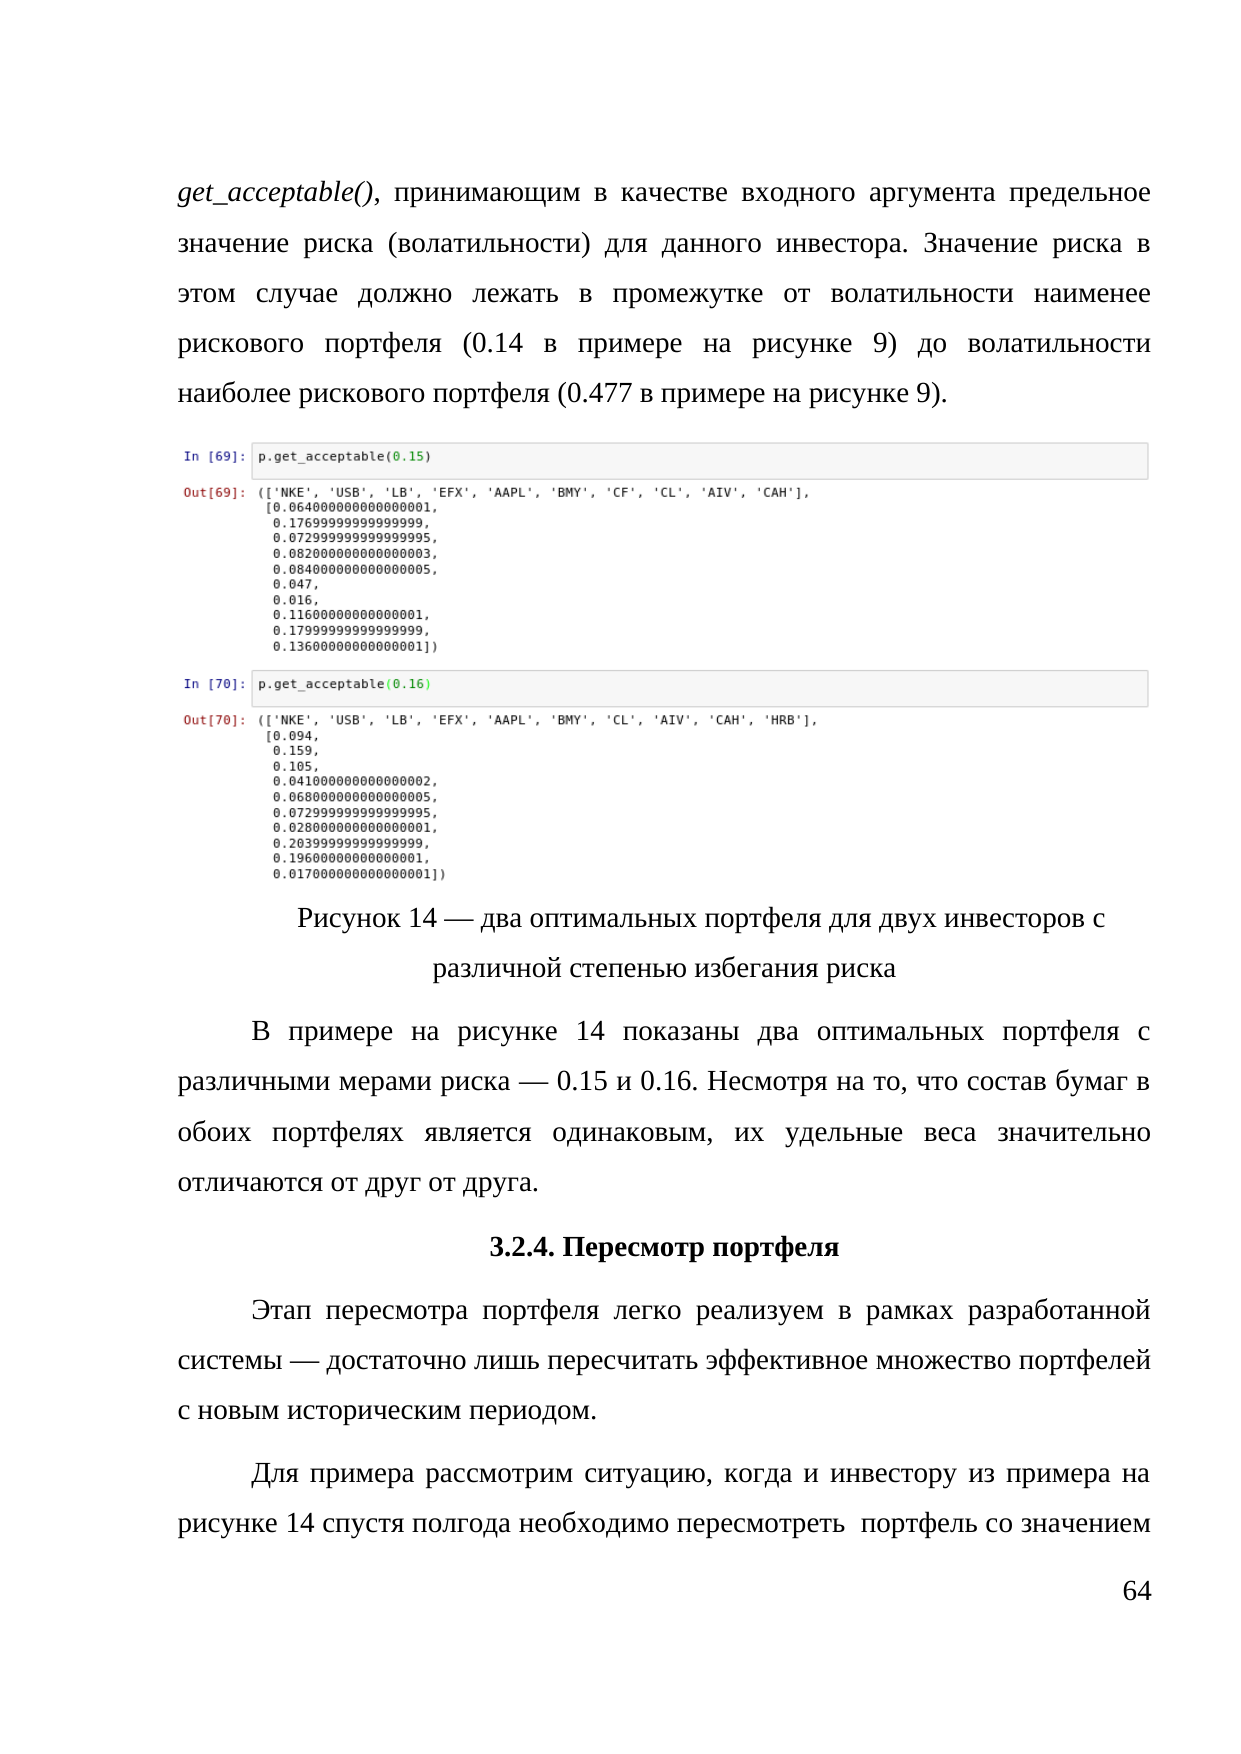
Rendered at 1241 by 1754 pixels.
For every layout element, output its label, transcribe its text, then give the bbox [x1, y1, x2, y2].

text Для примера рассмотрим ситуацию, когда и инвестору из примера на рисунке 14 спустя полгода необходимо пересмотреть портфель со значением [177, 1455, 1152, 1539]
text Рисунок 14 — два оптимальных портфеля для двух инвесторов с различной степенью избегания риска [177, 884, 1152, 984]
text В примере на рисунке 14 показаны два оптимальных портфеля с различными мерами риска — 0.15 и 0.16. Несмотря на то, что состав бумаг в обоих портфелях является одинаковым, их удельные веса значительно отличаются от друг от друга. [177, 1013, 1152, 1198]
text Этап пересмотра портфеля легко реализуем в рамках разработанной системы — достаточно лишь пересчитать эффективное множество портфелей с новым историческим периодом. [177, 1292, 1152, 1426]
subtitle 3.2.4. Пересмотр портфеля [177, 1229, 1152, 1262]
picture [177, 438, 1152, 884]
text get_acceptable(), принимающим в качестве входного аргумента предельное значение риска (волатильности) для данного инвестора. Значение риска в этом случае должно лежать в промежутке от волатильности наименее рискового портфеля (0.14 в примере на рисунке 9) до волатильности наиболее рискового портфеля (0.477 в примере на рисунке 9). [177, 174, 1152, 409]
